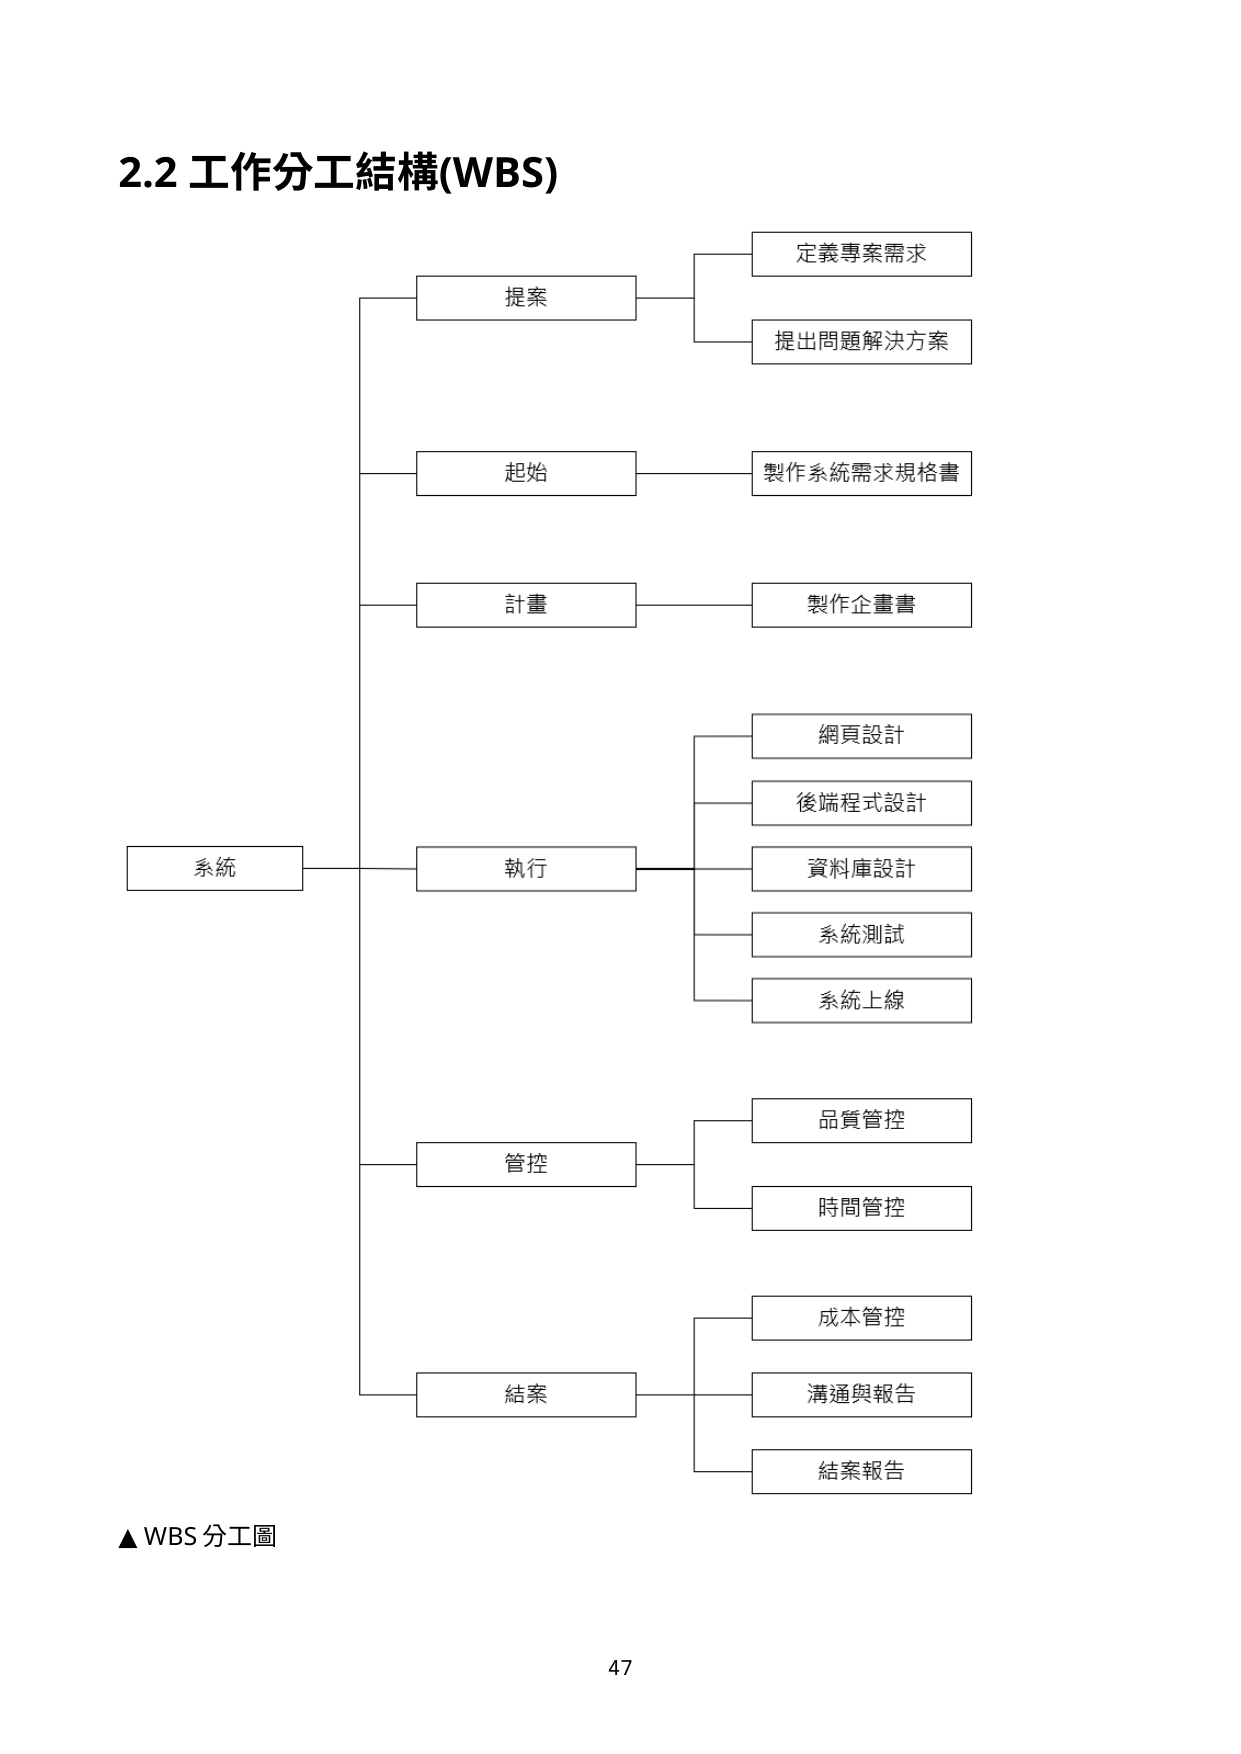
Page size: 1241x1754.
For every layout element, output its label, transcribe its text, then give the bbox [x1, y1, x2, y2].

picture [118, 223, 982, 1503]
subtitle 2.2 工作分工結構(WBS) [118, 139, 1122, 199]
text ▲ WBS分工圖 [118, 1517, 1122, 1553]
